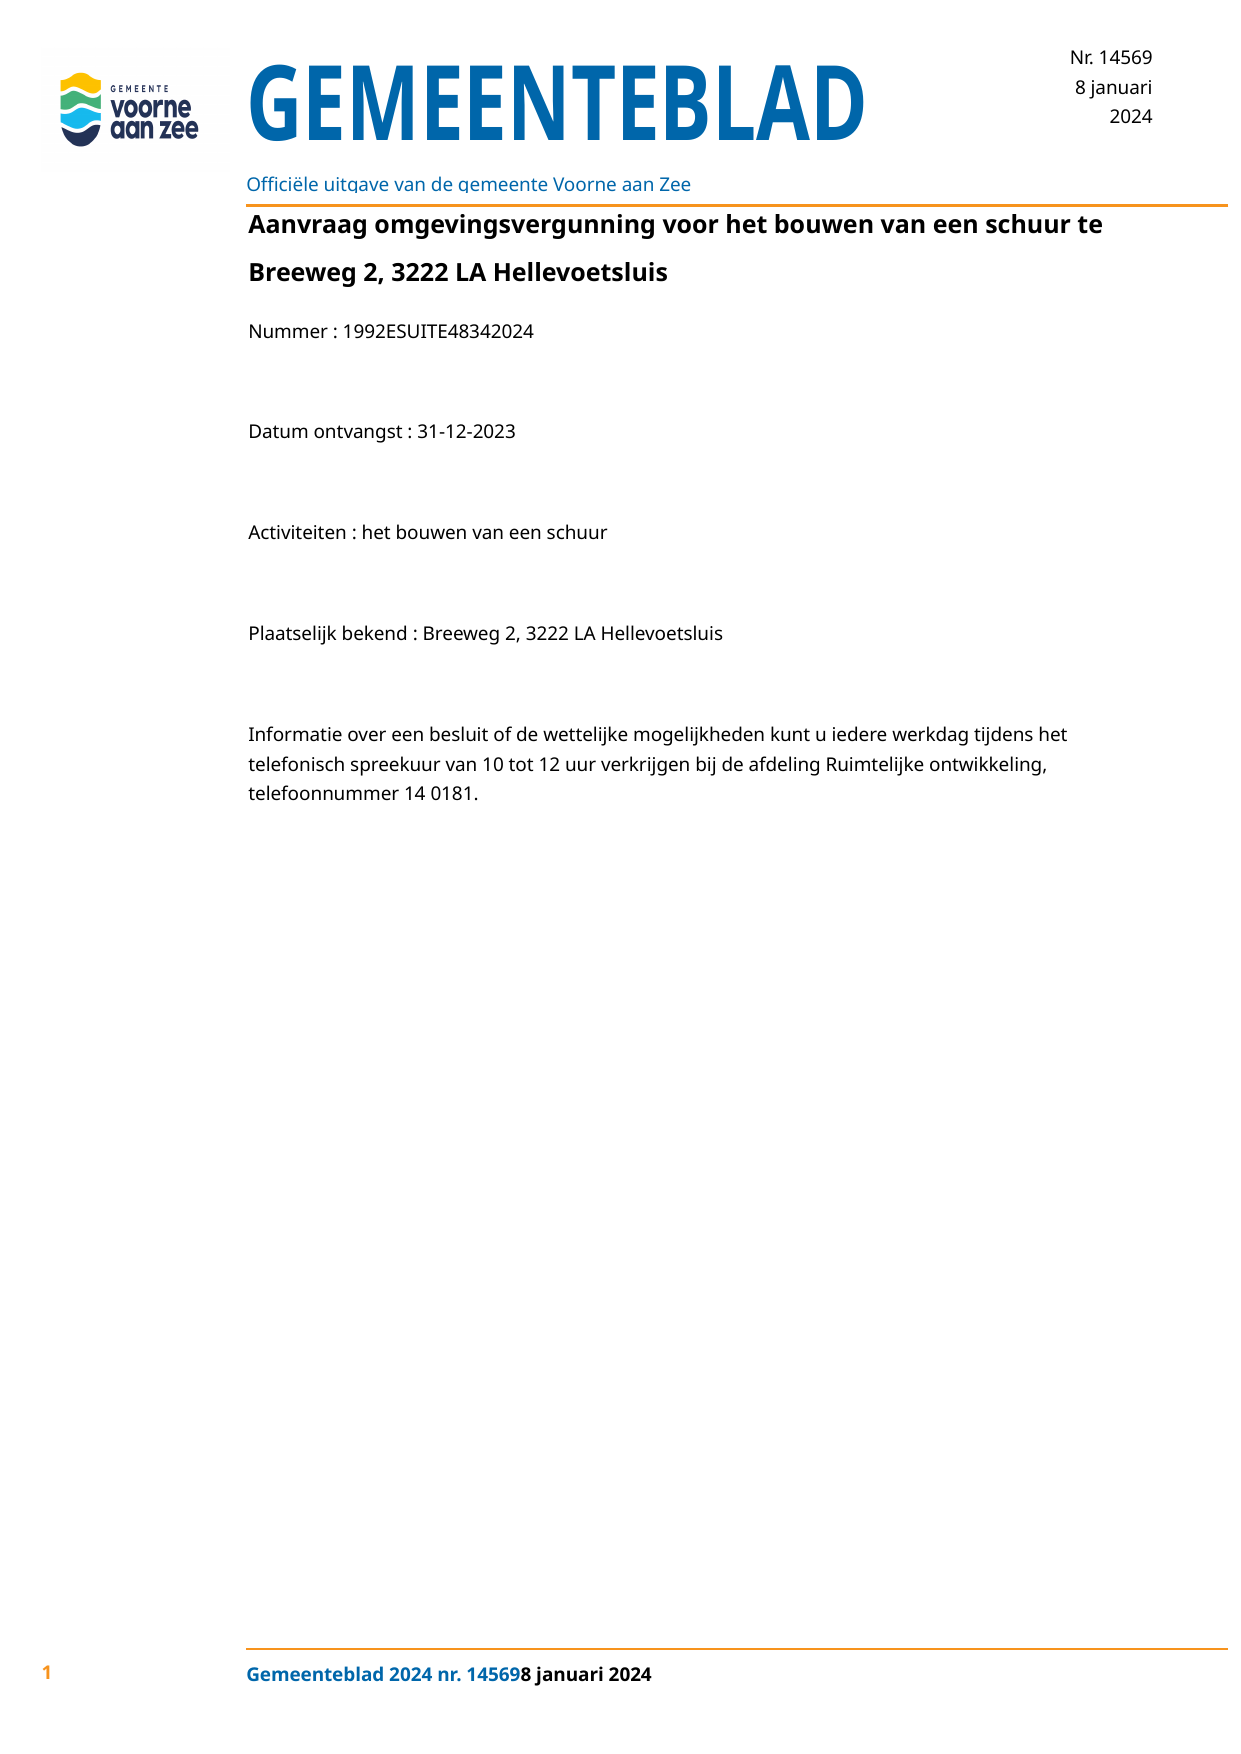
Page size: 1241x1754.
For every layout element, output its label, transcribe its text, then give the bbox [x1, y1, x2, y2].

text Activiteiten : het bouwen van een schuur [248, 519, 1152, 545]
text Aanvraag omgevingsvergunning voor het bouwen van een schuur te Breeweg 2, 3222 LA Hellevoetsluis [248, 207, 1152, 288]
text Datum ontvangst : 31-12-2023 [248, 419, 1152, 444]
picture [41, 47, 231, 172]
text Informatie over een besluit of de wettelijke mogelijkheden kunt u iedere werkdag tijdens het telefonisch spreekuur van 10 tot 12 uur verkrijgen bij de afdeling Ruimtelijke ontwikkeling, telefoonnummer 14 0181. [248, 721, 1152, 806]
text Nummer : 1992ESUITE48342024 [248, 318, 1152, 344]
text Plaatselijk bekend : Breeweg 2, 3222 LA Hellevoetsluis [248, 620, 1152, 646]
